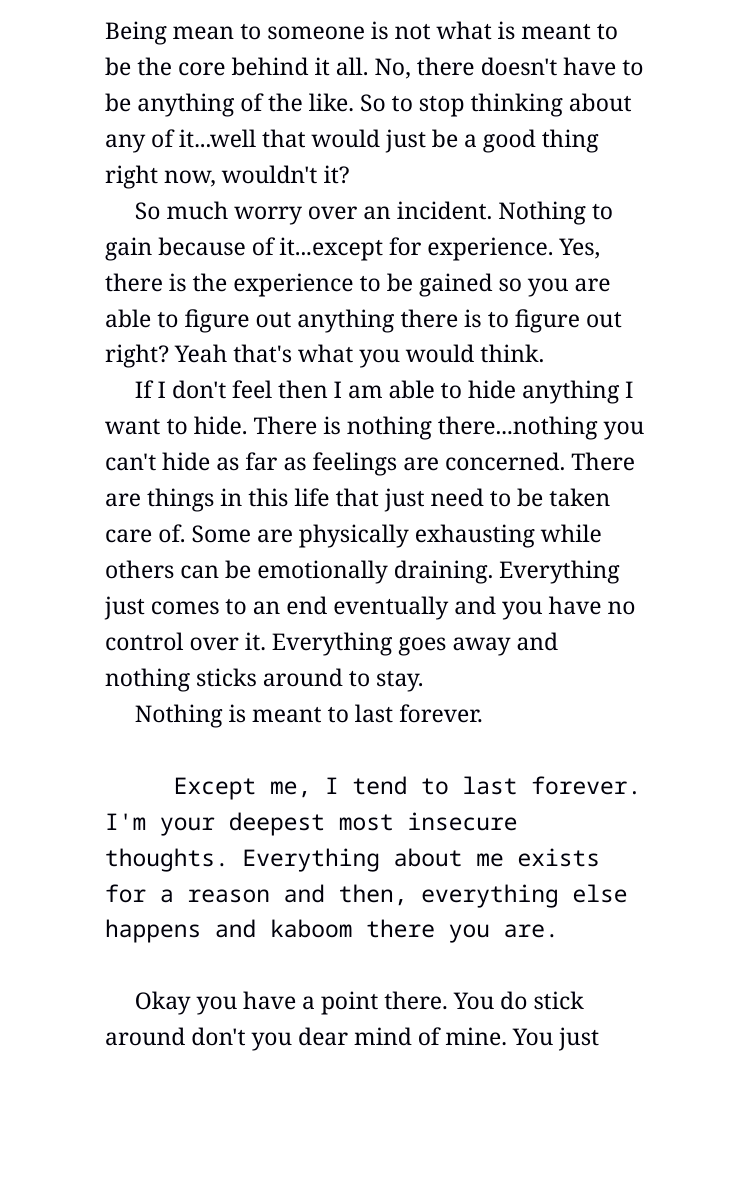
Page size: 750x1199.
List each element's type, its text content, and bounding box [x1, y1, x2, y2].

text Being mean to someone is not what is meant to be the core behind it all. No, there doesn't have to be anything of the like. So to stop thinking about any of it...well that would just be a good thing right now, wouldn't it? [105, 15, 645, 190]
text So much worry over an incident. Nothing to gain because of it...except for experience. Yes, there is the experience to be gained so you are able to figure out anything there is to figure out right? Yeah that's what you would think. [105, 195, 645, 370]
text Except me, I tend to last forever. I'm your deepest most insecure thoughts. Everything about me exists for a reason and then, everything else happens and kaboom there you are. [105, 770, 645, 945]
text If I don't feel then I am able to hide anything I want to hide. There is nothing there...nothing you can't hide as far as feelings are concerned. There are things in this life that just need to be taken care of. Some are physically exhausting while others can be emotionally draining. Everything just comes to an end eventually and you have no control over it. Everything goes away and nothing sticks around to stay. [105, 374, 645, 693]
text Okay you have a point there. You do stick around don't you dear mind of mine. You just [105, 985, 645, 1052]
text Nothing is meant to last forever. [105, 698, 645, 729]
